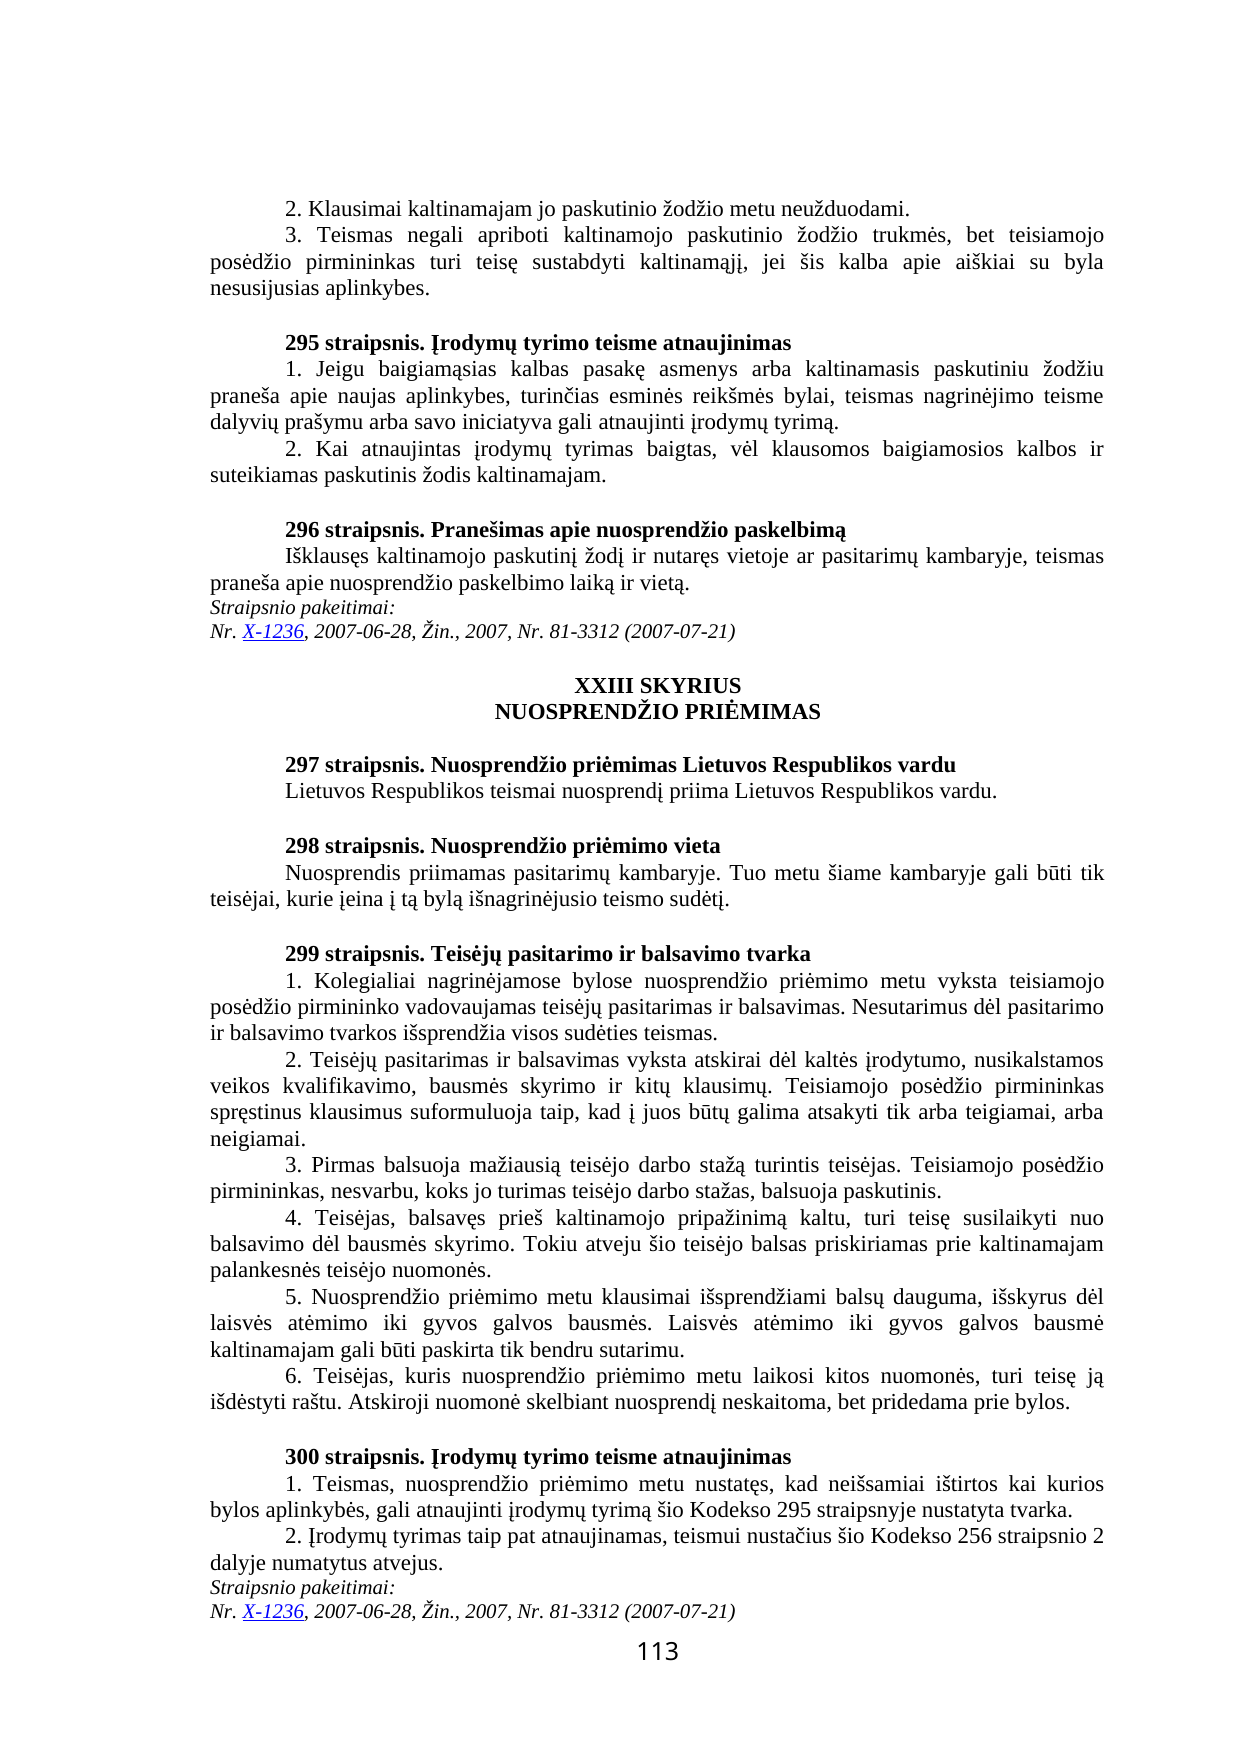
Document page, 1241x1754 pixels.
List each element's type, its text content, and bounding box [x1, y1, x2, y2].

text 2. Kai atnaujintas įrodymų tyrimas baigtas, vėl klausomos baigiamosios kalbos ir suteikiamas paskutinis žodis kaltinamajam. [210, 434, 1106, 487]
text 1. Teismas, nuosprendžio priėmimo metu nustatęs, kad neišsamiai ištirtos kai kurios bylos aplinkybės, gali atnaujinti įrodymų tyrimą šio Kodekso 295 straipsnyje nustatyta tvarka. [210, 1470, 1106, 1522]
text XXIII skyrius [210, 672, 1106, 698]
text 5. Nuosprendžio priėmimo metu klausimai išsprendžiami balsų dauguma, išskyrus dėl laisvės atėmimo iki gyvos galvos bausmės. Laisvės atėmimo iki gyvos galvos bausmė kaltinamajam gali būti paskirta tik bendru sutarimu. [210, 1283, 1106, 1362]
text 296 straipsnis. Pranešimas apie nuosprendžio paskelbimą [210, 516, 1106, 542]
text 1. Jeigu baigiamąsias kalbas pasakę asmenys arba kaltinamasis paskutiniu žodžiu praneša apie naujas aplinkybes, turinčias esminės reikšmės bylai, teismas nagrinėjimo teisme dalyvių prašymu arba savo iniciatyva gali atnaujinti įrodymų tyrimą. [210, 356, 1106, 434]
text 6. Teisėjas, kuris nuosprendžio priėmimo metu laikosi kitos nuomonės, turi teisę ją išdėstyti raštu. Atskiroji nuomonė skelbiant nuosprendį neskaitoma, bet pridedama prie bylos. [210, 1362, 1106, 1415]
text 3. Pirmas balsuoja mažiausią teisėjo darbo stažą turintis teisėjas. Teisiamojo posėdžio pirmininkas, nesvarbu, koks jo turimas teisėjo darbo stažas, balsuoja paskutinis. [210, 1151, 1106, 1204]
text 298 straipsnis. Nuosprendžio priėmimo vieta [210, 832, 1106, 859]
text Nr. X-1236, 2007-06-28, Žin., 2007, Nr. 81-3312 (2007-07-21) [210, 619, 1106, 643]
text 2. Įrodymų tyrimas taip pat atnaujinamas, teismui nustačius šio Kodekso 256 straipsnio 2 dalyje numatytus atvejus. [210, 1522, 1106, 1575]
text 295 straipsnis. Įrodymų tyrimo teisme atnaujinimas [210, 329, 1106, 356]
text Nuosprendis priimamas pasitarimų kambaryje. Tuo metu šiame kambaryje gali būti tik teisėjai, kurie įeina į tą bylą išnagrinėjusio teismo sudėtį. [210, 859, 1106, 912]
text 2. Klausimai kaltinamajam jo paskutinio žodžio metu neužduodami. [210, 195, 1106, 221]
text 297 straipsnis. Nuosprendžio priėmimas Lietuvos Respublikos vardu [210, 751, 1106, 777]
text Nr. X-1236, 2007-06-28, Žin., 2007, Nr. 81-3312 (2007-07-21) [210, 1599, 1106, 1623]
text Straipsnio pakeitimai: [210, 595, 1106, 619]
text 2. Teisėjų pasitarimas ir balsavimas vyksta atskirai dėl kaltės įrodytumo, nusikalstamos veikos kvalifikavimo, bausmės skyrimo ir kitų klausimų. Teisiamojo posėdžio pirmininkas spręstinus klausimus suformuluoja taip, kad į juos būtų galima atsakyti tik arba teigiamai, arba neigiamai. [210, 1046, 1106, 1151]
text Nuosprendžio priėmimas [210, 698, 1106, 725]
text Lietuvos Respublikos teismai nuosprendį priima Lietuvos Respublikos vardu. [210, 777, 1106, 804]
text 299 straipsnis. Teisėjų pasitarimo ir balsavimo tvarka [210, 940, 1106, 967]
text 1. Kolegialiai nagrinėjamose bylose nuosprendžio priėmimo metu vyksta teisiamojo posėdžio pirmininko vadovaujamas teisėjų pasitarimas ir balsavimas. Nesutarimus dėl pasitarimo ir balsavimo tvarkos išsprendžia visos sudėties teismas. [210, 967, 1106, 1046]
text Išklausęs kaltinamojo paskutinį žodį ir nutaręs vietoje ar pasitarimų kambaryje, teismas praneša apie nuosprendžio paskelbimo laiką ir vietą. [210, 542, 1106, 595]
text 3. Teismas negali apriboti kaltinamojo paskutinio žodžio trukmės, bet teisiamojo posėdžio pirmininkas turi teisę sustabdyti kaltinamąjį, jei šis kalba apie aiškiai su byla nesusijusias aplinkybes. [210, 221, 1106, 300]
text 4. Teisėjas, balsavęs prieš kaltinamojo pripažinimą kaltu, turi teisę susilaikyti nuo balsavimo dėl bausmės skyrimo. Tokiu atveju šio teisėjo balsas priskiriamas prie kaltinamajam palankesnės teisėjo nuomonės. [210, 1204, 1106, 1283]
text 300 straipsnis. Įrodymų tyrimo teisme atnaujinimas [210, 1443, 1106, 1470]
text Straipsnio pakeitimai: [210, 1575, 1106, 1599]
